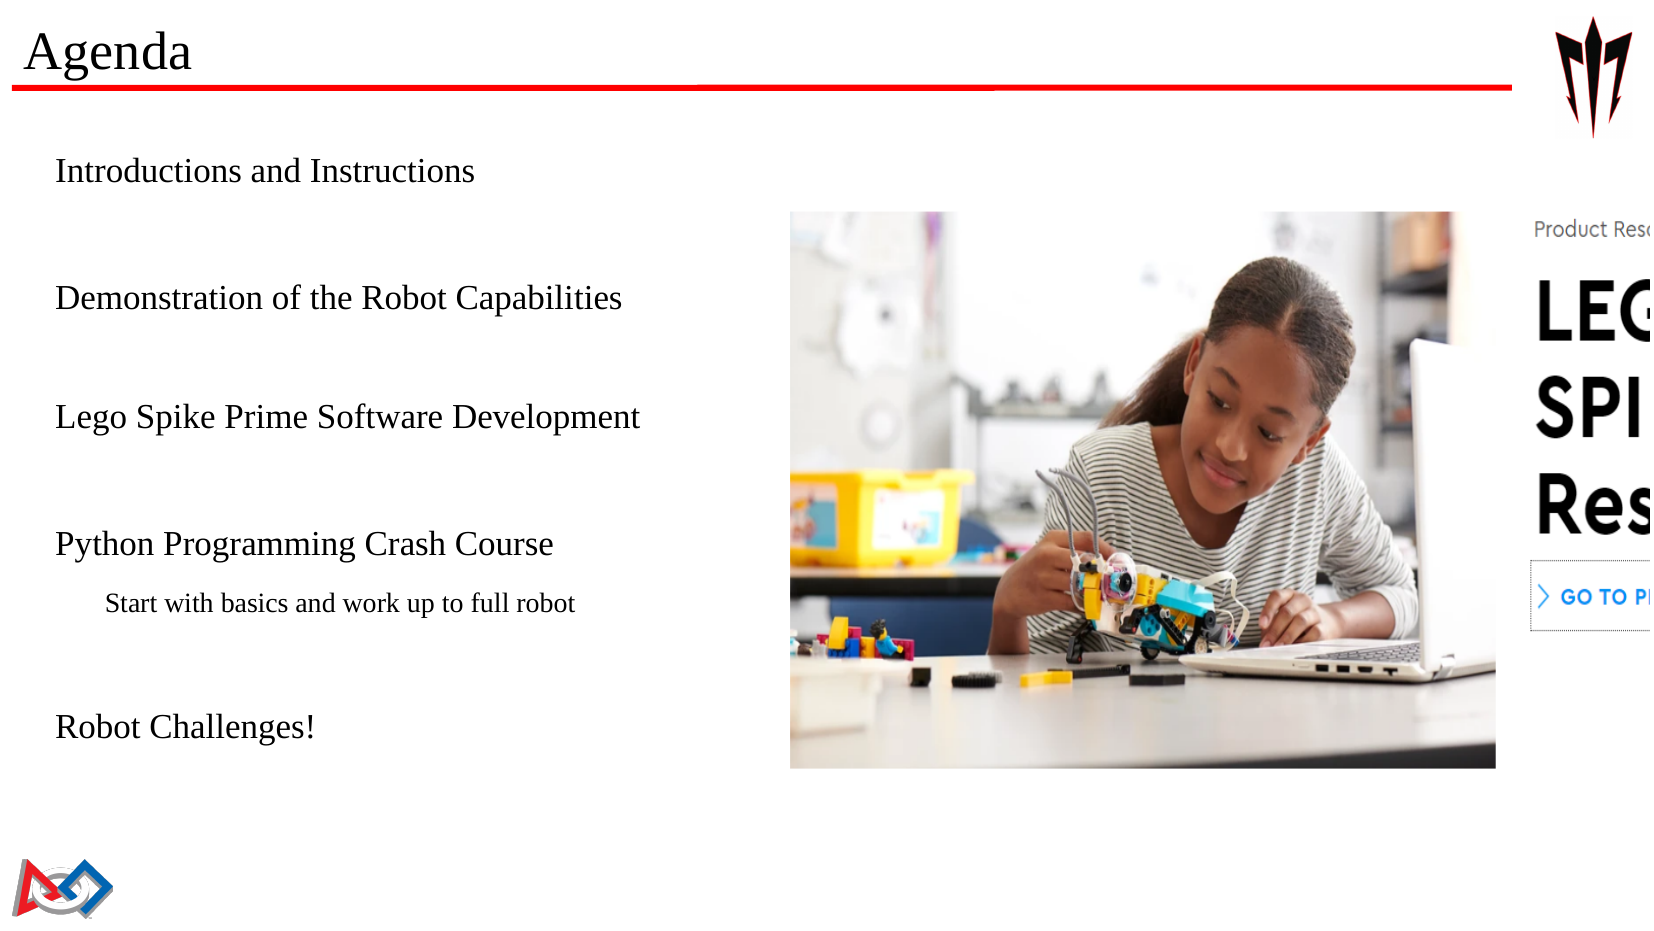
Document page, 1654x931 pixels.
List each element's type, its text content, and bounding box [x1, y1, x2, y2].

picture [12, 859, 113, 919]
picture [784, 190, 1651, 788]
picture [1555, 16, 1633, 139]
list Introductions and Instructions Demonstration of the Robot Capabilities Lego Spike Prime Software Development Python Programming Crash Course Start with basics and work up to full robot Robot Challenges! [55, 150, 1501, 751]
title Agenda [23, 13, 1512, 89]
